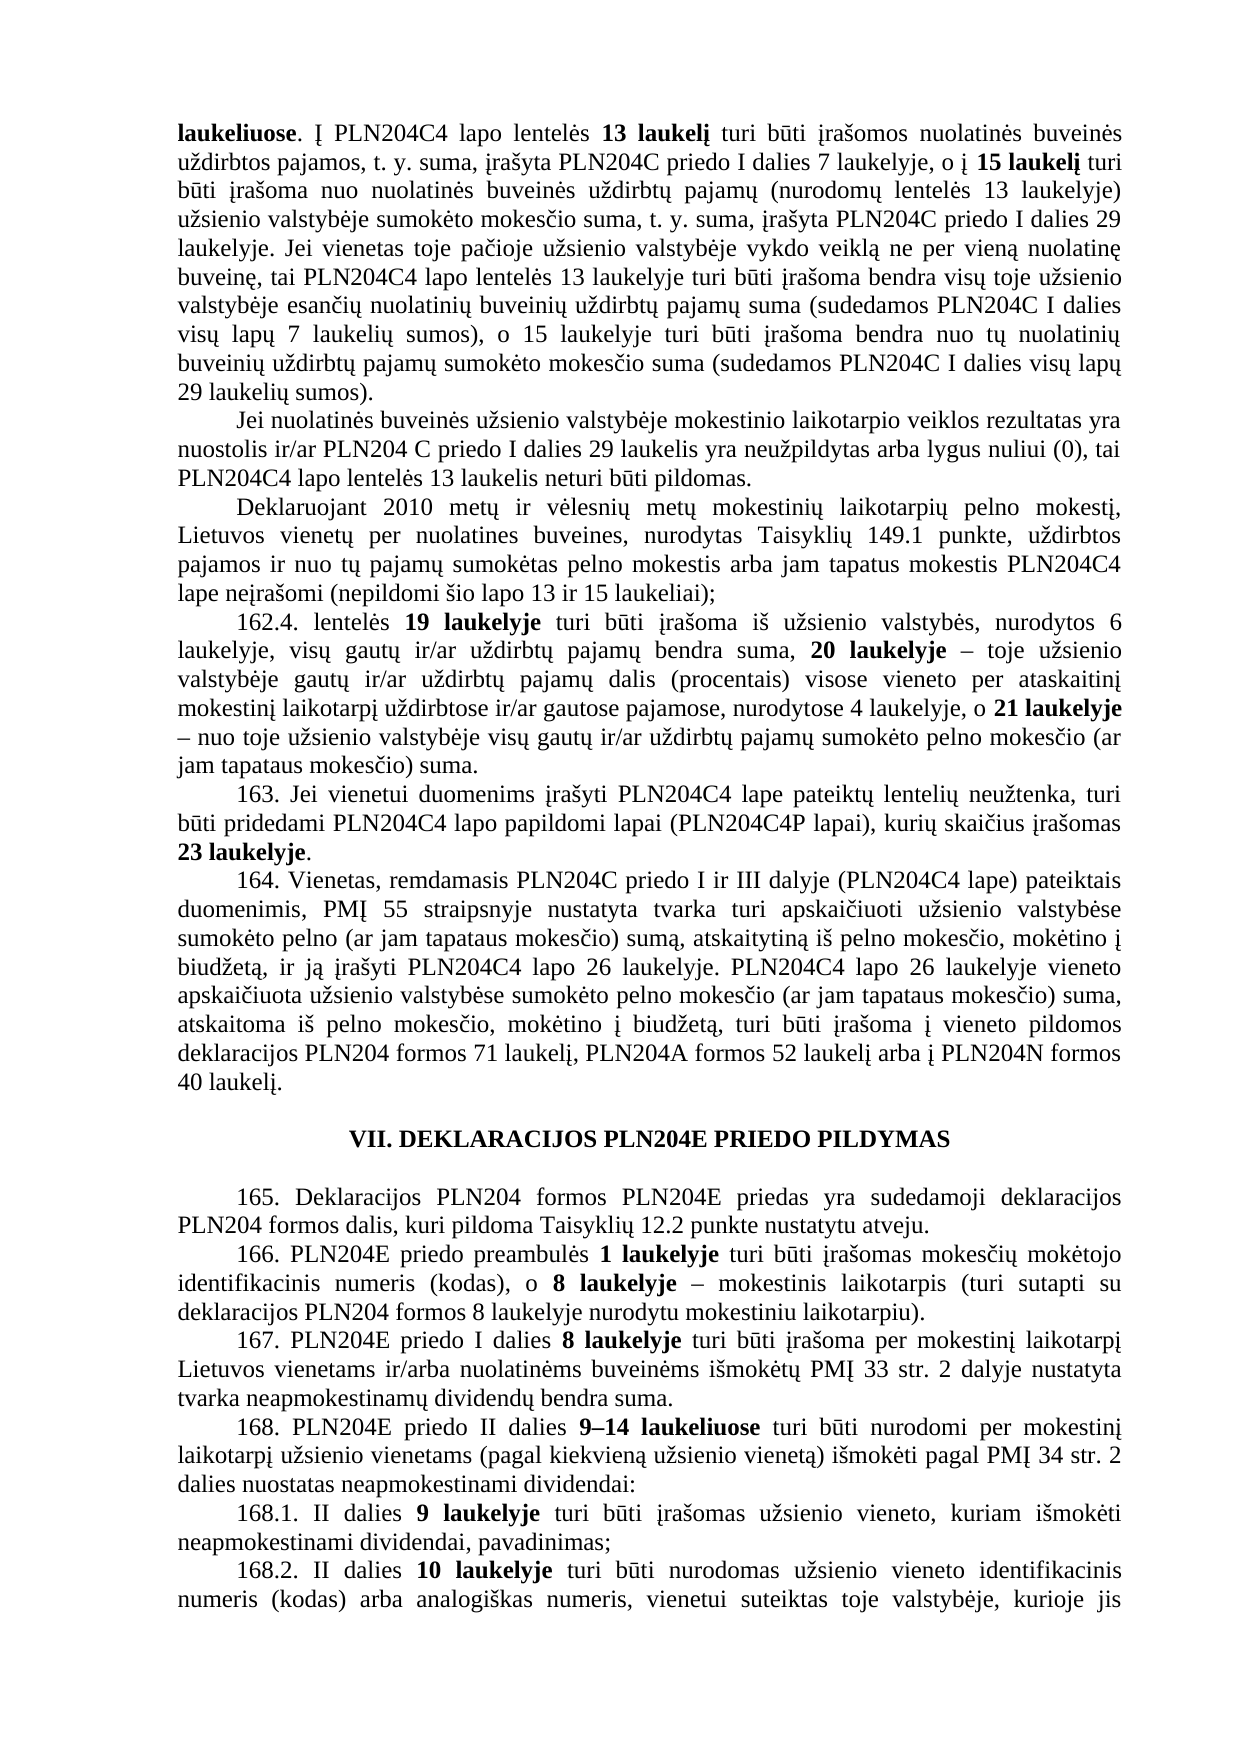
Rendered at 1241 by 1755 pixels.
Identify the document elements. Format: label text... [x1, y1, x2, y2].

text 168.2. II dalies 10 laukelyje turi būti nurodomas užsienio vieneto identifikacinis numeris (kodas) arba analogiškas numeris, vienetui suteiktas toje valstybėje, kurioje jis [177, 1556, 1122, 1613]
text 166. PLN204E priedo preambulės 1 laukelyje turi būti įrašomas mokesčių mokėtojo identifikacinis numeris (kodas), o 8 laukelyje – mokestinis laikotarpis (turi sutapti su deklaracijos PLN204 formos 8 laukelyje nurodytu mokestiniu laikotarpiu). [177, 1239, 1122, 1326]
text 168. PLN204E priedo II dalies 9–14 laukeliuose turi būti nurodomi per mokestinį laikotarpį užsienio vienetams (pagal kiekvieną užsienio vienetą) išmokėti pagal PMĮ 34 str. 2 dalies nuostatas neapmokestinami dividendai: [177, 1412, 1122, 1498]
text laukeliuose. Į PLN204C4 lapo lentelės 13 laukelį turi būti įrašomos nuolatinės buveinės uždirbtos pajamos, t. y. suma, įrašyta PLN204C priedo I dalies 7 laukelyje, o į 15 laukelį turi būti įrašoma nuo nuolatinės buveinės uždirbtų pajamų (nurodomų lentelės 13 laukelyje) užsienio valstybėje sumokėto mokesčio suma, t. y. suma, įrašyta PLN204C priedo I dalies 29 laukelyje. Jei vienetas toje pačioje užsienio valstybėje vykdo veiklą ne per vieną nuolatinę buveinę, tai PLN204C4 lapo lentelės 13 laukelyje turi būti įrašoma bendra visų toje užsienio valstybėje esančių nuolatinių buveinių uždirbtų pajamų suma (sudedamos PLN204C I dalies visų lapų 7 laukelių sumos), o 15 laukelyje turi būti įrašoma bendra nuo tų nuolatinių buveinių uždirbtų pajamų sumokėto mokesčio suma (sudedamos PLN204C I dalies visų lapų 29 laukelių sumos). [177, 118, 1122, 406]
text VII. DEKLARACIJos PLN204E priedo PILDYMAS [177, 1124, 1122, 1153]
text 167. PLN204E priedo I dalies 8 laukelyje turi būti įrašoma per mokestinį laikotarpį Lietuvos vienetams ir/arba nuolatinėms buveinėms išmokėtų PMĮ 33 str. 2 dalyje nustatyta tvarka neapmokestinamų dividendų bendra suma. [177, 1326, 1122, 1412]
text Deklaruojant 2010 metų ir vėlesnių metų mokestinių laikotarpių pelno mokestį, Lietuvos vienetų per nuolatines buveines, nurodytas Taisyklių 149.1 punkte, uždirbtos pajamos ir nuo tų pajamų sumokėtas pelno mokestis arba jam tapatus mokestis PLN204C4 lape neįrašomi (nepildomi šio lapo 13 ir 15 laukeliai); [177, 492, 1122, 607]
text 162.4. lentelės 19 laukelyje turi būti įrašoma iš užsienio valstybės, nurodytos 6 laukelyje, visų gautų ir/ar uždirbtų pajamų bendra suma, 20 laukelyje – toje užsienio valstybėje gautų ir/ar uždirbtų pajamų dalis (procentais) visose vieneto per ataskaitinį mokestinį laikotarpį uždirbtose ir/ar gautose pajamose, nurodytose 4 laukelyje, o 21 laukelyje – nuo toje užsienio valstybėje visų gautų ir/ar uždirbtų pajamų sumokėto pelno mokesčio (ar jam tapataus mokesčio) suma. [177, 607, 1122, 779]
text 164. Vienetas, remdamasis PLN204C priedo I ir III dalyje (PLN204C4 lape) pateiktais duomenimis, PMĮ 55 straipsnyje nustatyta tvarka turi apskaičiuoti užsienio valstybėse sumokėto pelno (ar jam tapataus mokesčio) sumą, atskaitytiną iš pelno mokesčio, mokėtino į biudžetą, ir ją įrašyti PLN204C4 lapo 26 laukelyje. PLN204C4 lapo 26 laukelyje vieneto apskaičiuota užsienio valstybėse sumokėto pelno mokesčio (ar jam tapataus mokesčio) suma, atskaitoma iš pelno mokesčio, mokėtino į biudžetą, turi būti įrašoma į vieneto pildomos deklaracijos PLN204 formos 71 laukelį, PLN204A formos 52 laukelį arba į PLN204N formos 40 laukelį. [177, 866, 1122, 1096]
text 168.1. II dalies 9 laukelyje turi būti įrašomas užsienio vieneto, kuriam išmokėti neapmokestinami dividendai, pavadinimas; [177, 1498, 1122, 1556]
text Jei nuolatinės buveinės užsienio valstybėje mokestinio laikotarpio veiklos rezultatas yra nuostolis ir/ar PLN204 C priedo I dalies 29 laukelis yra neužpildytas arba lygus nuliui (0), tai PLN204C4 lapo lentelės 13 laukelis neturi būti pildomas. [177, 406, 1122, 492]
text 165. Deklaracijos PLN204 formos PLN204E priedas yra sudedamoji deklaracijos PLN204 formos dalis, kuri pildoma Taisyklių 12.2 punkte nustatytu atveju. [177, 1182, 1122, 1239]
text 163. Jei vienetui duomenims įrašyti PLN204C4 lape pateiktų lentelių neužtenka, turi būti pridedami PLN204C4 lapo papildomi lapai (PLN204C4P lapai), kurių skaičius įrašomas 23 laukelyje. [177, 779, 1122, 866]
